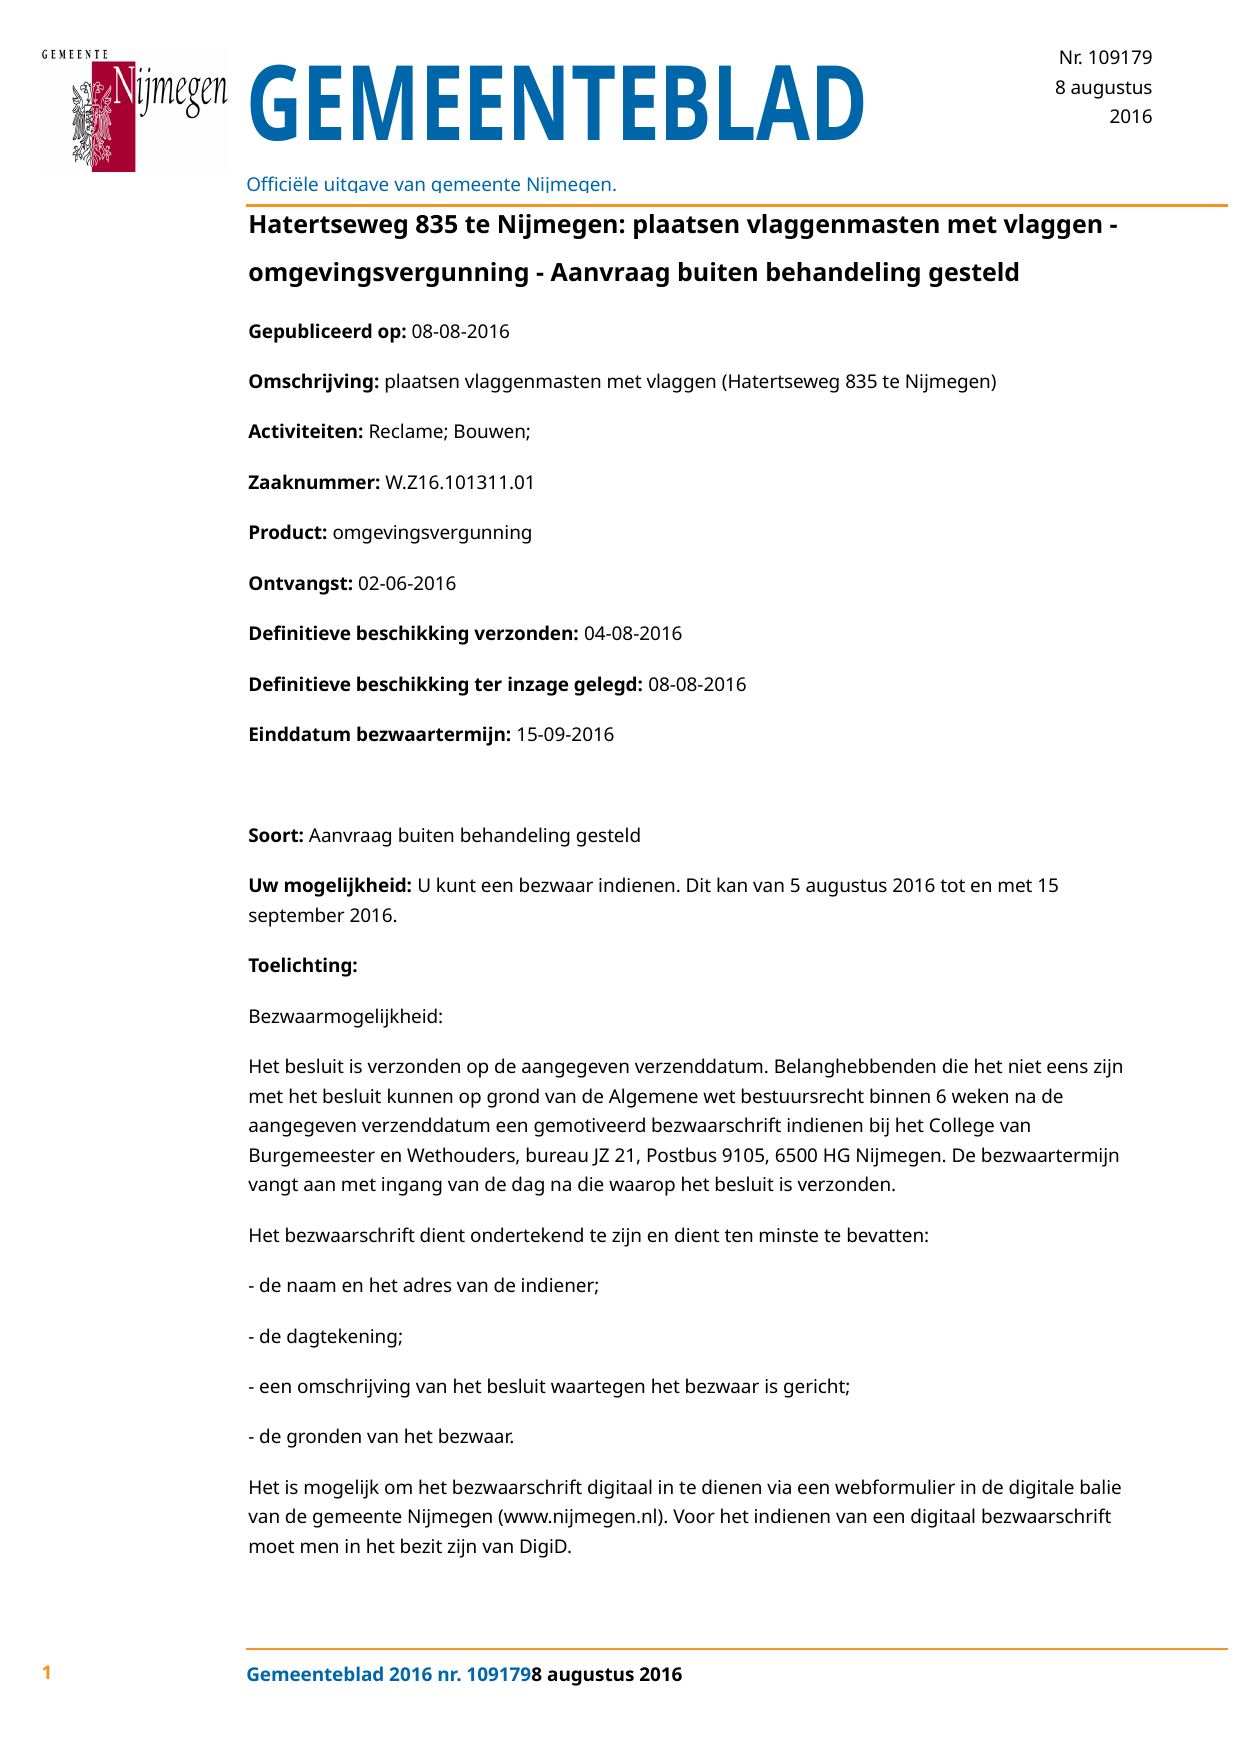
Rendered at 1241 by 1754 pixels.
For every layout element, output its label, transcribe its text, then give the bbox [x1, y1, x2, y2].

text - de dagtekening; [248, 1323, 1152, 1349]
text Definitieve beschikking verzonden: 04-08-2016 [248, 620, 1152, 646]
text Het is mogelijk om het bezwaarschrift digitaal in te dienen via een webformulier in de digitale balie van de gemeente Nijmegen (www.nijmegen.nl). Voor het indienen van een digitaal bezwaarschrift moet men in het bezit zijn van DigiD. [248, 1474, 1152, 1559]
text Toelichting: [248, 952, 1152, 978]
text Omschrijving: plaatsen vlaggenmasten met vlaggen (Hatertseweg 835 te Nijmegen) [248, 368, 1152, 394]
text Hatertseweg 835 te Nijmegen: plaatsen vlaggenmasten met vlaggen - omgevingsvergunning - Aanvraag buiten behandeling gesteld [248, 207, 1152, 288]
text Gepubliceerd op: 08-08-2016 [248, 318, 1152, 344]
text - de gronden van het bezwaar. [248, 1424, 1152, 1449]
text - een omschrijving van het besluit waartegen het bezwaar is gericht; [248, 1373, 1152, 1399]
picture [41, 47, 231, 172]
text - de naam en het adres van de indiener; [248, 1272, 1152, 1298]
text Het besluit is verzonden op de aangegeven verzenddatum. Belanghebbenden die het niet eens zijn met het besluit kunnen op grond van de Algemene wet bestuursrecht binnen 6 weken na de aangegeven verzenddatum een gemotiveerd bezwaarschrift indienen bij het College van Burgemeester en Wethouders, bureau JZ 21, Postbus 9105, 6500 HG Nijmegen. De bezwaartermijn vangt aan met ingang van de dag na die waarop het besluit is verzonden. [248, 1053, 1152, 1197]
text Activiteiten: Reclame; Bouwen; [248, 419, 1152, 444]
text Definitieve beschikking ter inzage gelegd: 08-08-2016 [248, 671, 1152, 697]
text Einddatum bezwaartermijn: 15-09-2016 [248, 721, 1152, 747]
text Zaaknummer: W.Z16.101311.01 [248, 469, 1152, 495]
text Uw mogelijkheid: U kunt een bezwaar indienen. Dit kan van 5 augustus 2016 tot en met 15 september 2016. [248, 872, 1152, 928]
text Ontvangst: 02-06-2016 [248, 570, 1152, 596]
text Het bezwaarschrift dient ondertekend te zijn en dient ten minste te bevatten: [248, 1222, 1152, 1248]
text Product: omgevingsvergunning [248, 519, 1152, 545]
text Bezwaarmogelijkheid: [248, 1003, 1152, 1029]
text Soort: Aanvraag buiten behandeling gesteld [248, 822, 1152, 848]
